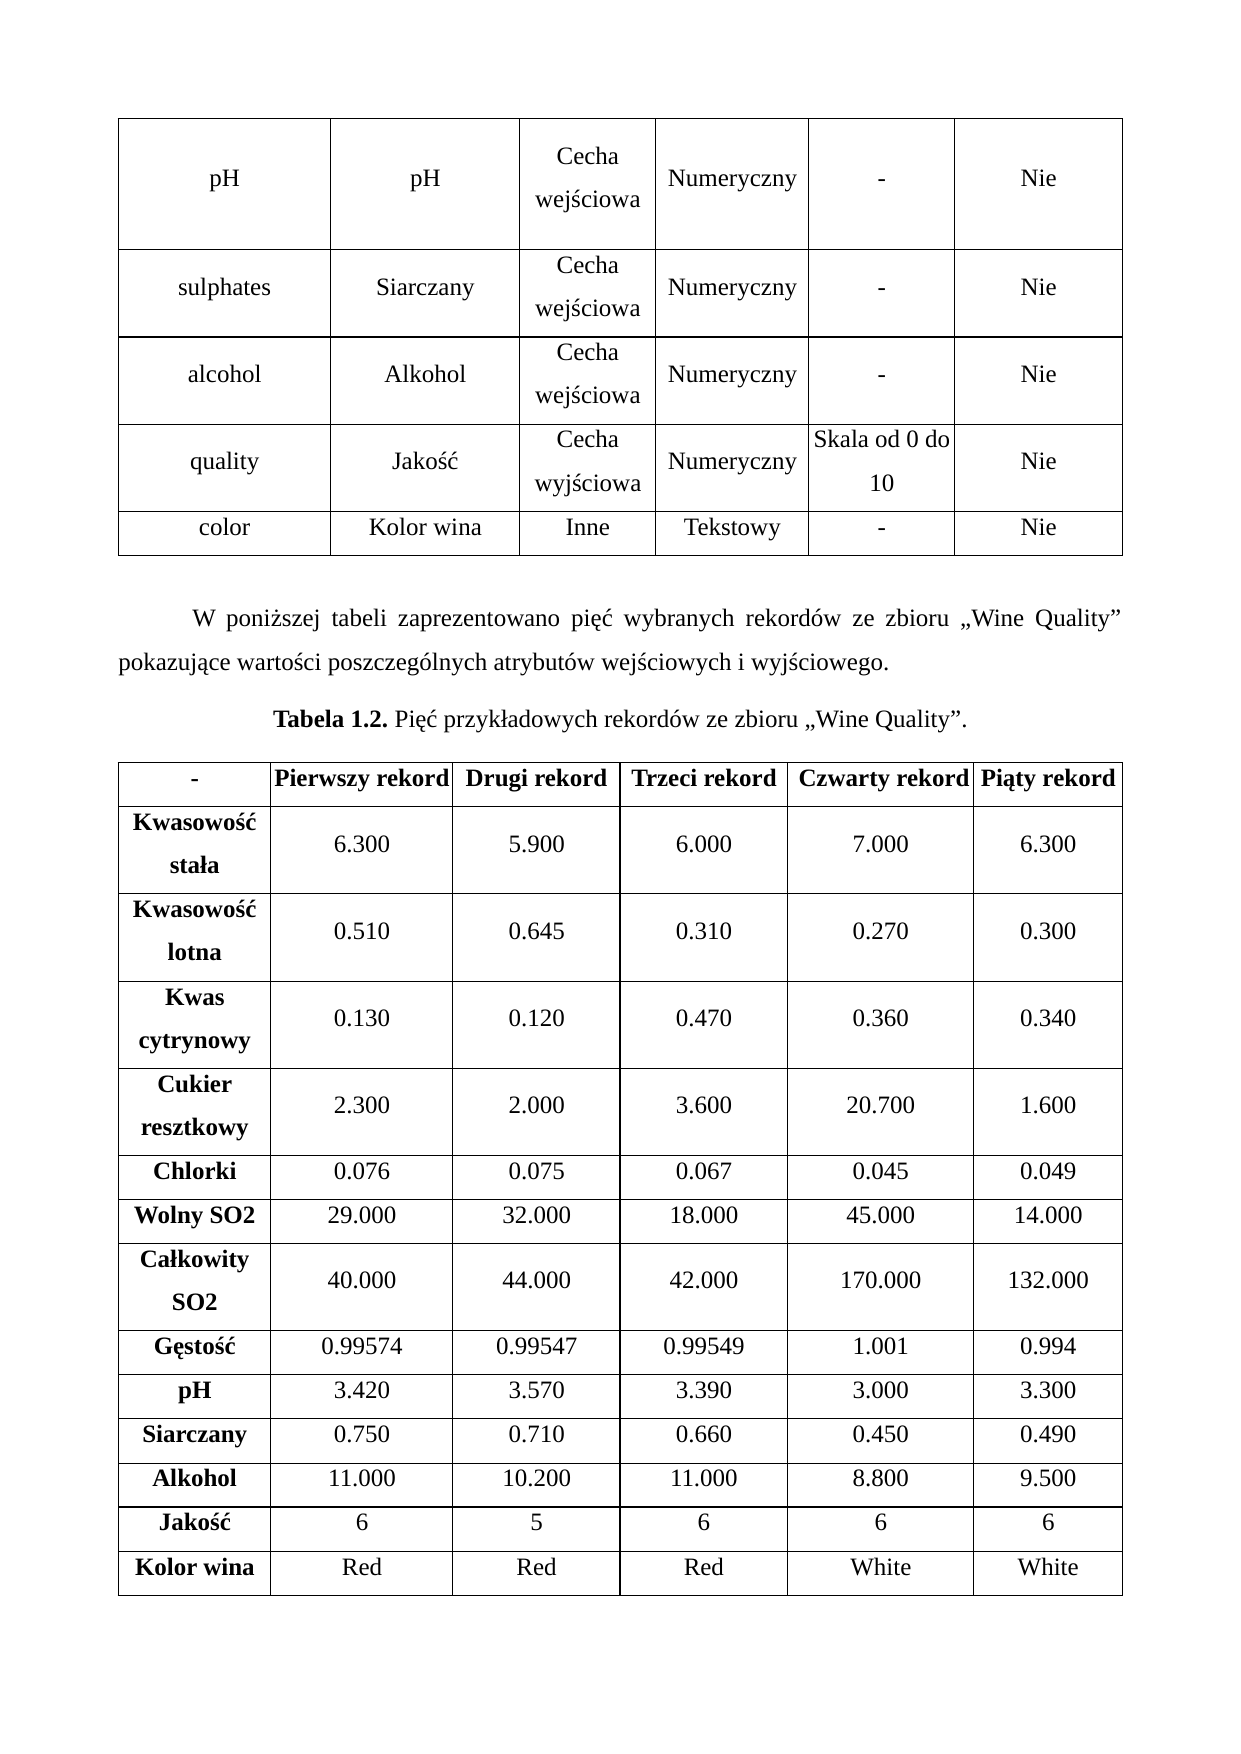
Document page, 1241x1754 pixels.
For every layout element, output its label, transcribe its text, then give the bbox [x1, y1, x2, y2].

table_cell 0.490 [974, 1419, 1122, 1462]
table_cell 0.130 [271, 982, 452, 1068]
table_cell [656, 556, 809, 603]
table_cell Całkowity SO2 [119, 1244, 270, 1330]
table_cell pH [331, 119, 519, 249]
table_cell 20.700 [788, 1069, 973, 1155]
table_cell Jakość [331, 425, 519, 511]
table_cell Kwasowość lotna [119, 894, 270, 981]
table_cell 0.710 [453, 1419, 619, 1462]
table_cell Numeryczny [656, 119, 808, 249]
table_cell pH [119, 119, 330, 249]
table_header Trzeci rekord [621, 763, 787, 806]
table_cell color [119, 512, 330, 555]
table_cell Alkohol [331, 338, 519, 423]
table_cell 0.645 [453, 894, 619, 981]
table_cell Alkohol [119, 1464, 270, 1506]
table_cell 0.99574 [271, 1331, 452, 1374]
table_cell 6.300 [974, 807, 1122, 893]
table_cell Kwas cytrynowy [119, 982, 270, 1068]
table_cell Numeryczny [656, 338, 808, 423]
table_cell sulphates [119, 250, 330, 336]
table_cell 0.300 [974, 894, 1122, 981]
table_cell - [809, 119, 954, 249]
table_cell Jakość [119, 1508, 270, 1551]
table_cell 44.000 [453, 1244, 619, 1330]
table_cell Red [271, 1552, 452, 1594]
table_cell 2.300 [271, 1069, 452, 1155]
table_cell 0.120 [453, 982, 619, 1068]
table_cell 0.660 [621, 1419, 787, 1462]
table_cell Siarczany [119, 1419, 270, 1462]
table_cell 170.000 [788, 1244, 973, 1330]
table_cell 5 [453, 1508, 619, 1551]
table_cell Numeryczny [656, 425, 808, 511]
table_cell Nie [955, 425, 1122, 511]
table_cell 11.000 [271, 1464, 452, 1506]
table_cell 6 [974, 1508, 1122, 1551]
table_cell 3.390 [621, 1375, 787, 1418]
table_cell Skala od 0 do 10 [809, 425, 954, 511]
table_cell 0.067 [621, 1156, 787, 1199]
table_cell 1.001 [788, 1331, 973, 1374]
table_cell 40.000 [271, 1244, 452, 1330]
text W poniższej tabeli zaprezentowano pięć wybranych rekordów ze zbioru „Wine Quality” pokazujące wartości poszczególnych atrybutów wejściowych i wyjściowego. [118, 603, 1122, 675]
table_cell 5.900 [453, 807, 619, 893]
table_cell 0.750 [271, 1419, 452, 1462]
table_cell alcohol [119, 338, 330, 423]
table_cell Cecha wyjściowa [520, 425, 655, 511]
table_header Czwarty rekord [788, 763, 973, 806]
table_cell 6 [621, 1508, 787, 1551]
table_header Piąty rekord [974, 763, 1122, 806]
table_header Drugi rekord [453, 763, 619, 806]
table_cell Gęstość [119, 1331, 270, 1374]
table_cell - [809, 338, 954, 423]
table_cell 0.99547 [453, 1331, 619, 1374]
table_cell 6.300 [271, 807, 452, 893]
table_cell White [788, 1552, 973, 1594]
table_cell Kwasowość stała [119, 807, 270, 893]
table_header Pierwszy rekord [271, 763, 452, 806]
table_cell 32.000 [453, 1200, 619, 1243]
table_cell Chlorki [119, 1156, 270, 1199]
table_cell Nie [955, 512, 1122, 555]
table_header - [119, 763, 270, 806]
table_cell 6 [788, 1508, 973, 1551]
table_cell 0.049 [974, 1156, 1122, 1199]
table_cell 11.000 [621, 1464, 787, 1506]
table_cell pH [119, 1375, 270, 1418]
table_cell 3.300 [974, 1375, 1122, 1418]
table_cell 3.600 [621, 1069, 787, 1155]
table_cell Numeryczny [656, 250, 808, 336]
table_cell Kolor wina [331, 512, 519, 555]
table_cell Nie [955, 250, 1122, 336]
table_cell 3.420 [271, 1375, 452, 1418]
table_cell 45.000 [788, 1200, 973, 1243]
table_cell 3.000 [788, 1375, 973, 1418]
table_cell 29.000 [271, 1200, 452, 1243]
table_cell 0.450 [788, 1419, 973, 1462]
table_cell 18.000 [621, 1200, 787, 1243]
table_cell 10.200 [453, 1464, 619, 1506]
table_cell [118, 556, 331, 603]
table_cell 3.570 [453, 1375, 619, 1418]
text Tabela 1.2. Pięć przykładowych rekordów ze zbioru „Wine Quality”. [118, 704, 1122, 733]
table_cell 42.000 [621, 1244, 787, 1330]
table_cell 2.000 [453, 1069, 619, 1155]
table_cell 8.800 [788, 1464, 973, 1506]
table_cell 0.470 [621, 982, 787, 1068]
table_cell 0.360 [788, 982, 973, 1068]
table_cell 1.600 [974, 1069, 1122, 1155]
table_cell quality [119, 425, 330, 511]
table_cell Red [453, 1552, 619, 1594]
table_cell - [809, 512, 954, 555]
table_cell 0.310 [621, 894, 787, 981]
table_cell - [809, 250, 954, 336]
table_cell 14.000 [974, 1200, 1122, 1243]
table_cell Siarczany [331, 250, 519, 336]
table_cell Cecha wejściowa [520, 338, 655, 423]
table_cell Cecha wejściowa [520, 250, 655, 336]
table_cell [809, 556, 954, 603]
table_cell 0.270 [788, 894, 973, 981]
table_cell 0.510 [271, 894, 452, 981]
table_cell [955, 556, 1122, 603]
table_cell 0.340 [974, 982, 1122, 1068]
table_cell 9.500 [974, 1464, 1122, 1506]
table_cell 6 [271, 1508, 452, 1551]
table_cell Wolny SO2 [119, 1200, 270, 1243]
table_cell Nie [955, 338, 1122, 423]
table_cell 7.000 [788, 807, 973, 893]
table_cell Nie [955, 119, 1122, 249]
table_cell White [974, 1552, 1122, 1594]
table_cell [331, 556, 519, 603]
table_cell 0.99549 [621, 1331, 787, 1374]
table_cell Tekstowy [656, 512, 808, 555]
table_cell 0.076 [271, 1156, 452, 1199]
table_cell [520, 556, 656, 603]
table_cell Cecha wejściowa [520, 119, 655, 249]
table_cell 6.000 [621, 807, 787, 893]
table_cell Inne [520, 512, 655, 555]
table_cell 0.045 [788, 1156, 973, 1199]
table_cell Cukier resztkowy [119, 1069, 270, 1155]
table_cell 132.000 [974, 1244, 1122, 1330]
table_cell Kolor wina [119, 1552, 270, 1594]
table_cell Red [621, 1552, 787, 1594]
table_cell 0.075 [453, 1156, 619, 1199]
table_cell 0.994 [974, 1331, 1122, 1374]
